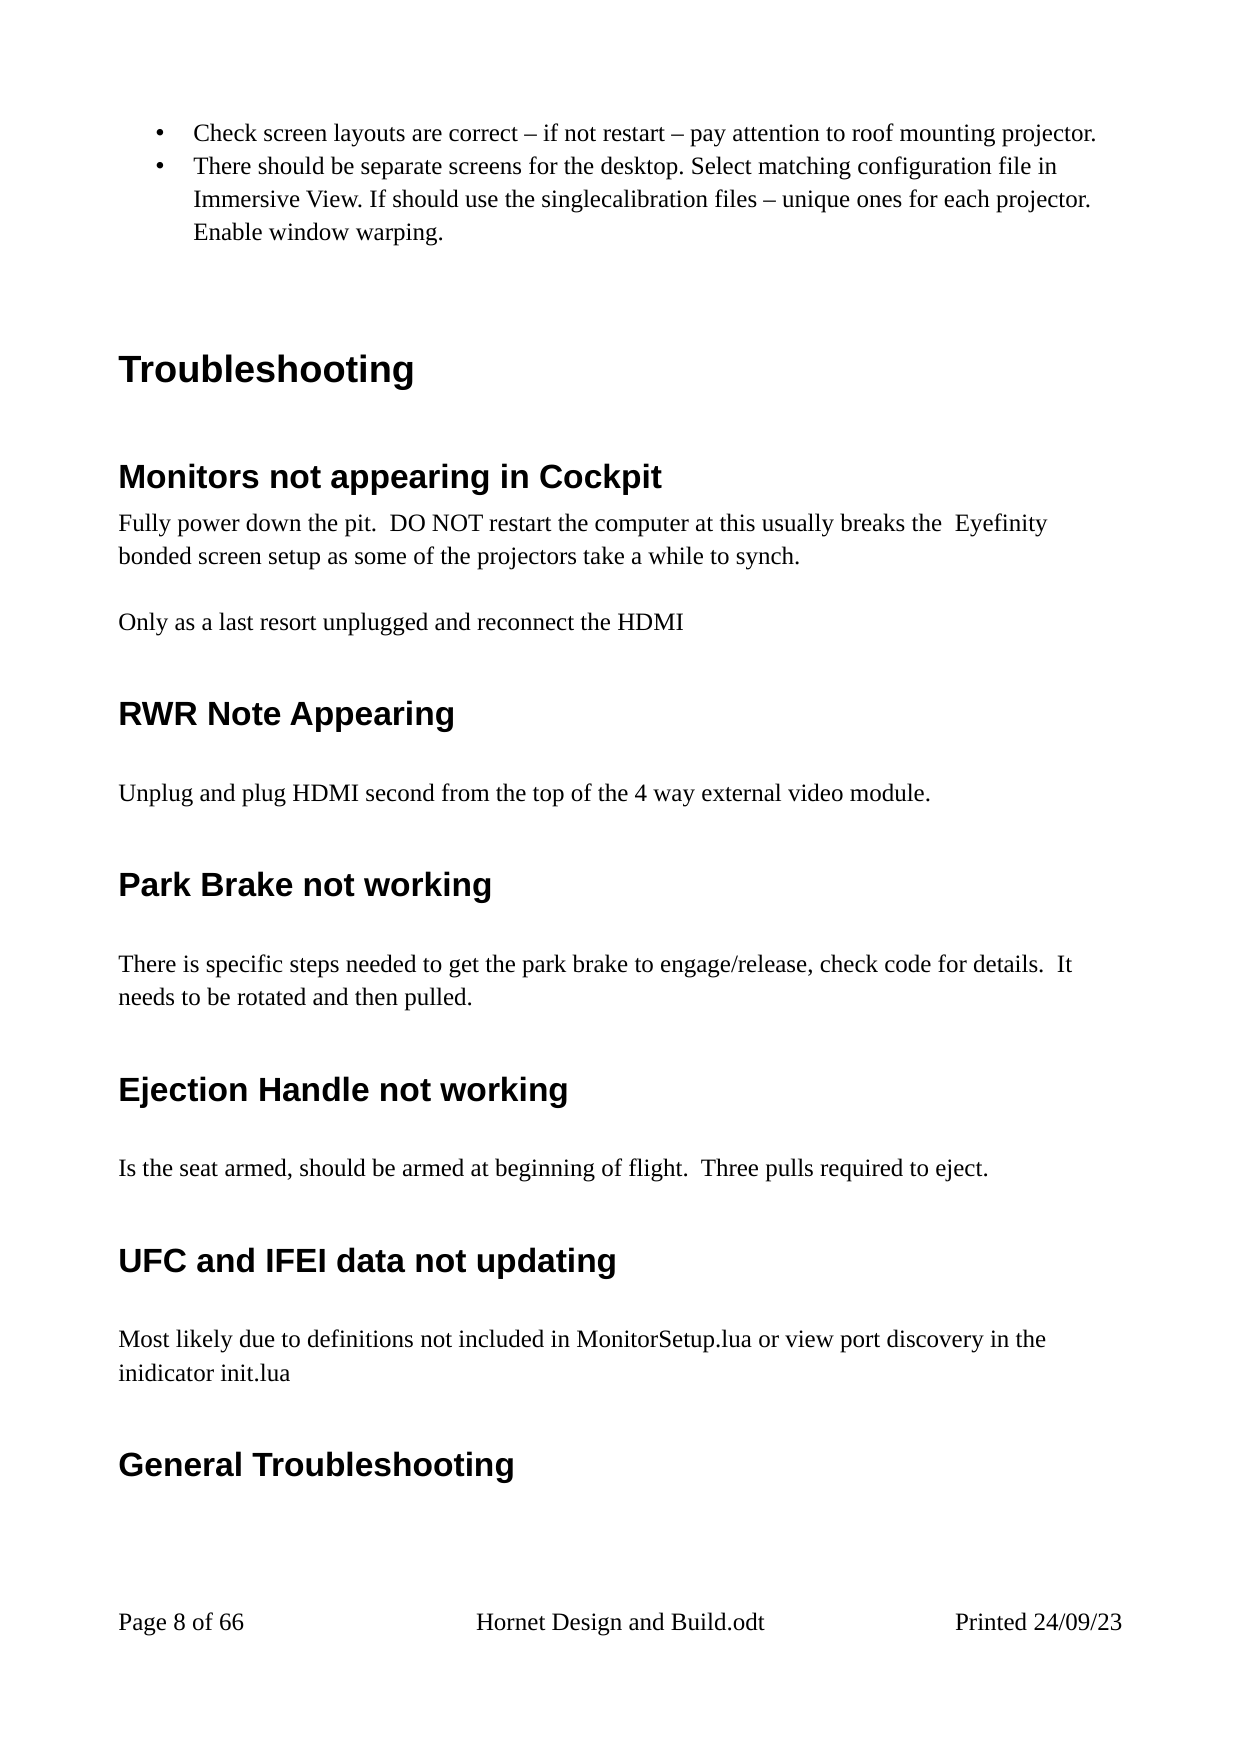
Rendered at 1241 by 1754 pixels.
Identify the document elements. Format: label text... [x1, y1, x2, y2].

text Most likely due to definitions not included in MonitorSetup.lua or view port discovery in the inidicator init.lua [118, 1324, 1122, 1386]
subtitle General Troubleshooting [118, 1444, 1122, 1483]
subtitle Park Brake not working [118, 865, 1122, 904]
subtitle Ejection Handle not working [118, 1069, 1122, 1108]
list Check screen layouts are correct – if not restart – pay attention to roof mounting projector. [156, 118, 1122, 147]
subtitle Troubleshooting [118, 347, 1122, 391]
subtitle Monitors not appearing in Cockpit [118, 457, 1122, 496]
text Fully power down the pit. DO NOT restart the computer at this usually breaks the Eyefinity bonded screen setup as some of the projectors take a while to synch. [118, 508, 1122, 570]
text Is the seat armed, should be armed at beginning of flight. Three pulls required to eject. [118, 1153, 1122, 1182]
subtitle RWR Note Appearing [118, 694, 1122, 733]
subtitle UFC and IFEI data not updating [118, 1240, 1122, 1279]
list There should be separate screens for the desktop. Select matching configuration file in Immersive View. If should use the singlecalibration files – unique ones for each projector. Enable window warping. [156, 151, 1122, 246]
text There is specific steps needed to get the park brake to engage/release, check code for details. It needs to be rotated and then pulled. [118, 949, 1122, 1011]
text Unplug and plug HDMI second from the top of the 4 way external video module. [118, 778, 1122, 807]
text Only as a last resort unplugged and reconnect the HDMI [118, 607, 1122, 636]
